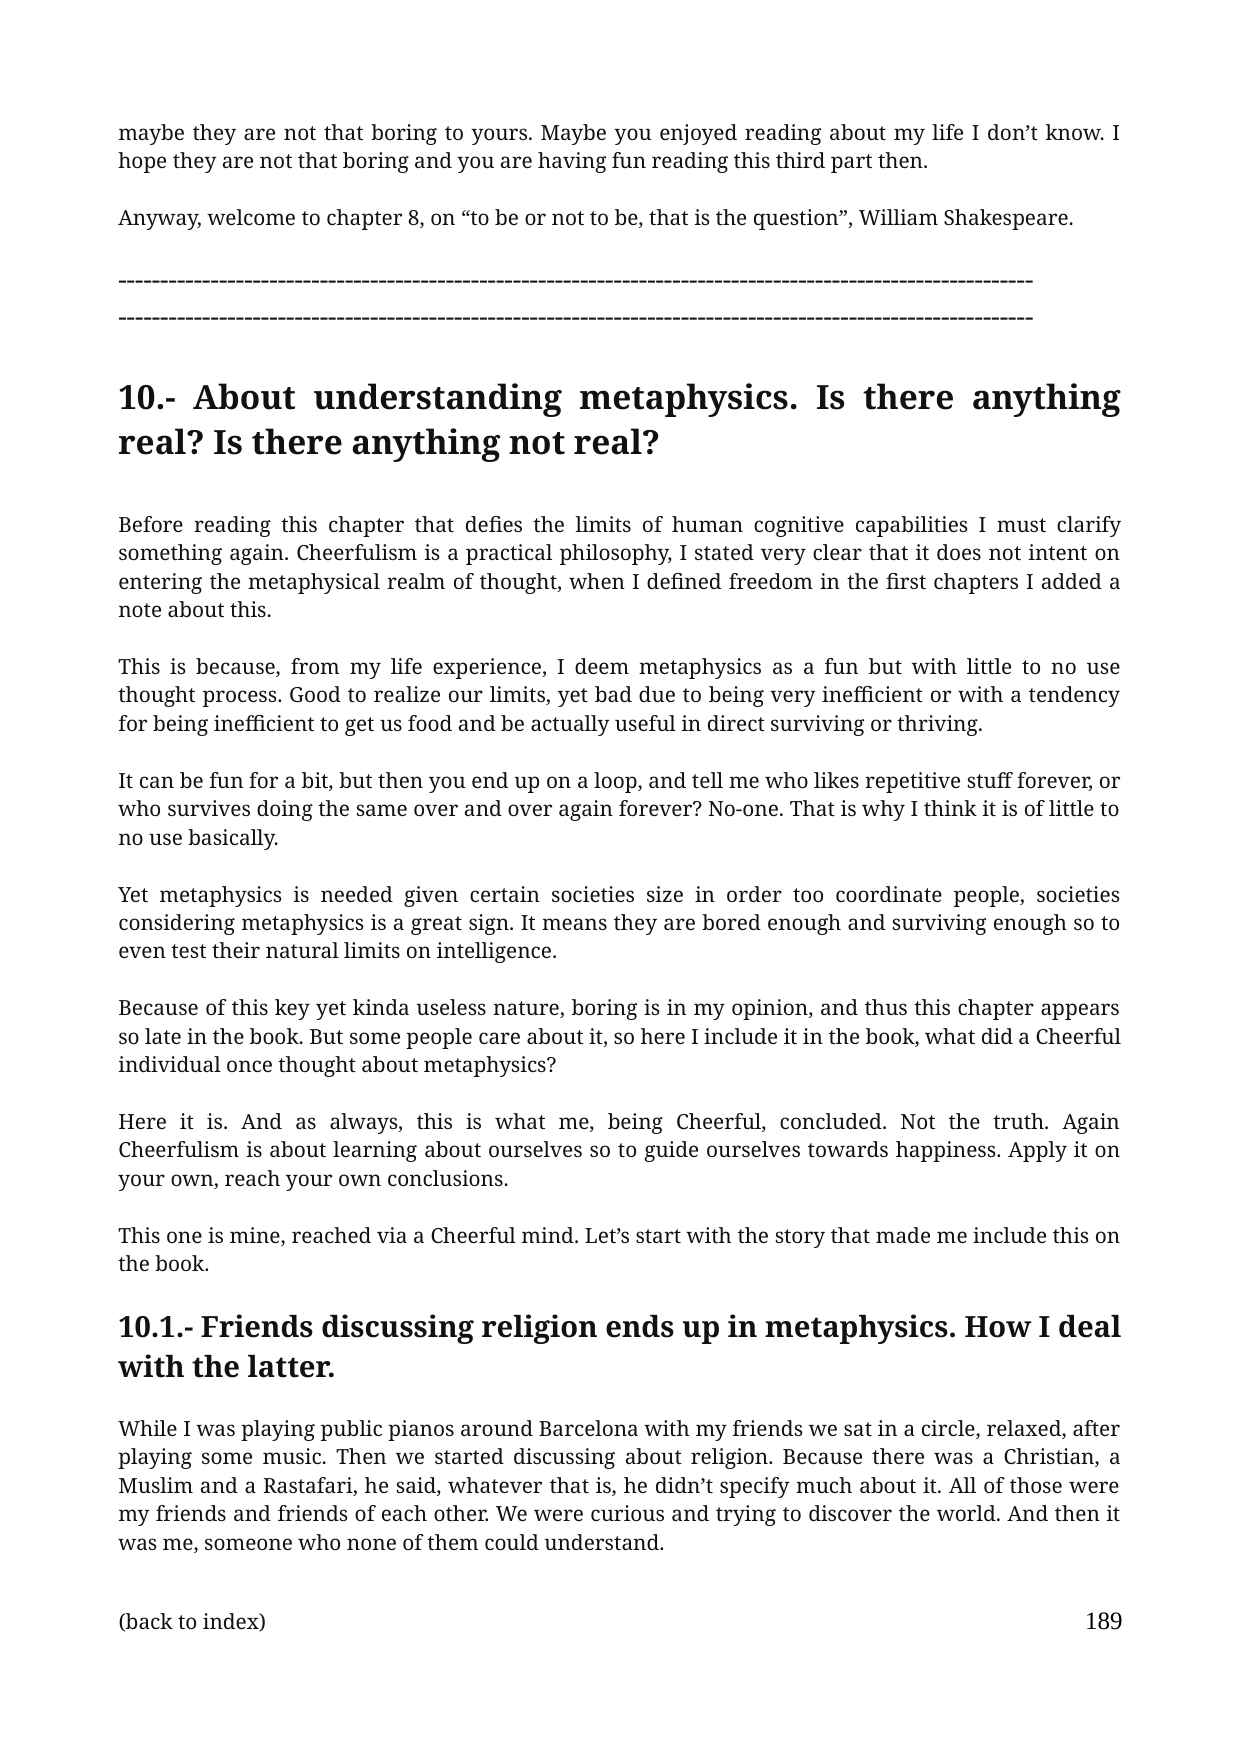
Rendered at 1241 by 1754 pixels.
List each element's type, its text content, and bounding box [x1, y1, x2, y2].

text It can be fun for a bit, but then you end up on a loop, and tell me who likes repetitive stuff forever, or who survives doing the same over and over again forever? No-one. That is why I think it is of little to no use basically. [118, 766, 1122, 851]
text 10.1.- Friends discussing religion ends up in metaphysics. How I deal with the latter. [118, 1306, 1122, 1386]
text This is because, from my life experience, I deem metaphysics as a fun but with little to no use thought process. Good to realize our limits, yet bad due to being very inefficient or with a tendency for being inefficient to get us food and be actually useful in direct surviving or thriving. [118, 652, 1122, 737]
text Before reading this chapter that defies the limits of human cognitive capabilities I must clarify something again. Cheerfulism is a practical philosophy, I stated very clear that it does not intent on entering the metaphysical realm of thought, when I defined freedom in the first chapters I added a note about this. [118, 510, 1122, 624]
text 10.- About understanding metaphysics. Is there anything real? Is there anything not real? [118, 374, 1122, 464]
text Here it is. And as always, this is what me, being Cheerful, concluded. Not the truth. Again Cheerfulism is about learning about ourselves so to guide ourselves towards happiness. Apply it on your own, reach your own conclusions. [118, 1107, 1122, 1192]
text Anyway, welcome to chapter 8, on “to be or not to be, that is the question”, William Shakespeare. [118, 203, 1122, 232]
text This one is mine, reached via a Cheerful mind. Let’s start with the story that made me include this on the book. [118, 1221, 1122, 1278]
text Yet metaphysics is needed given certain societies size in order too coordinate people, societies considering metaphysics is a great sign. It means they are bored enough and surviving enough so to even test their natural limits on intelligence. [118, 880, 1122, 965]
text ------------------------------------------------------------------------------------------------------------- [118, 260, 1122, 297]
text Because of this key yet kinda useless nature, boring is in my opinion, and thus this chapter appears so late in the book. But some people care about it, so here I include it in the book, what did a Cheerful individual once thought about metaphysics? [118, 993, 1122, 1079]
text maybe they are not that boring to yours. Maybe you enjoyed reading about my life I don’t know. I hope they are not that boring and you are having fun reading this third part then. [118, 118, 1122, 175]
text While I was playing public pianos around Barcelona with my friends we sat in a circle, relaxed, after playing some music. Then we started discussing about religion. Because there was a Christian, a Muslim and a Rastafari, he said, whatever that is, he didn’t specify much about it. All of those were my friends and friends of each other. We were curious and trying to discover the world. And then it was me, someone who none of them could understand. [118, 1414, 1122, 1556]
text ------------------------------------------------------------------------------------------------------------- [118, 297, 1122, 334]
